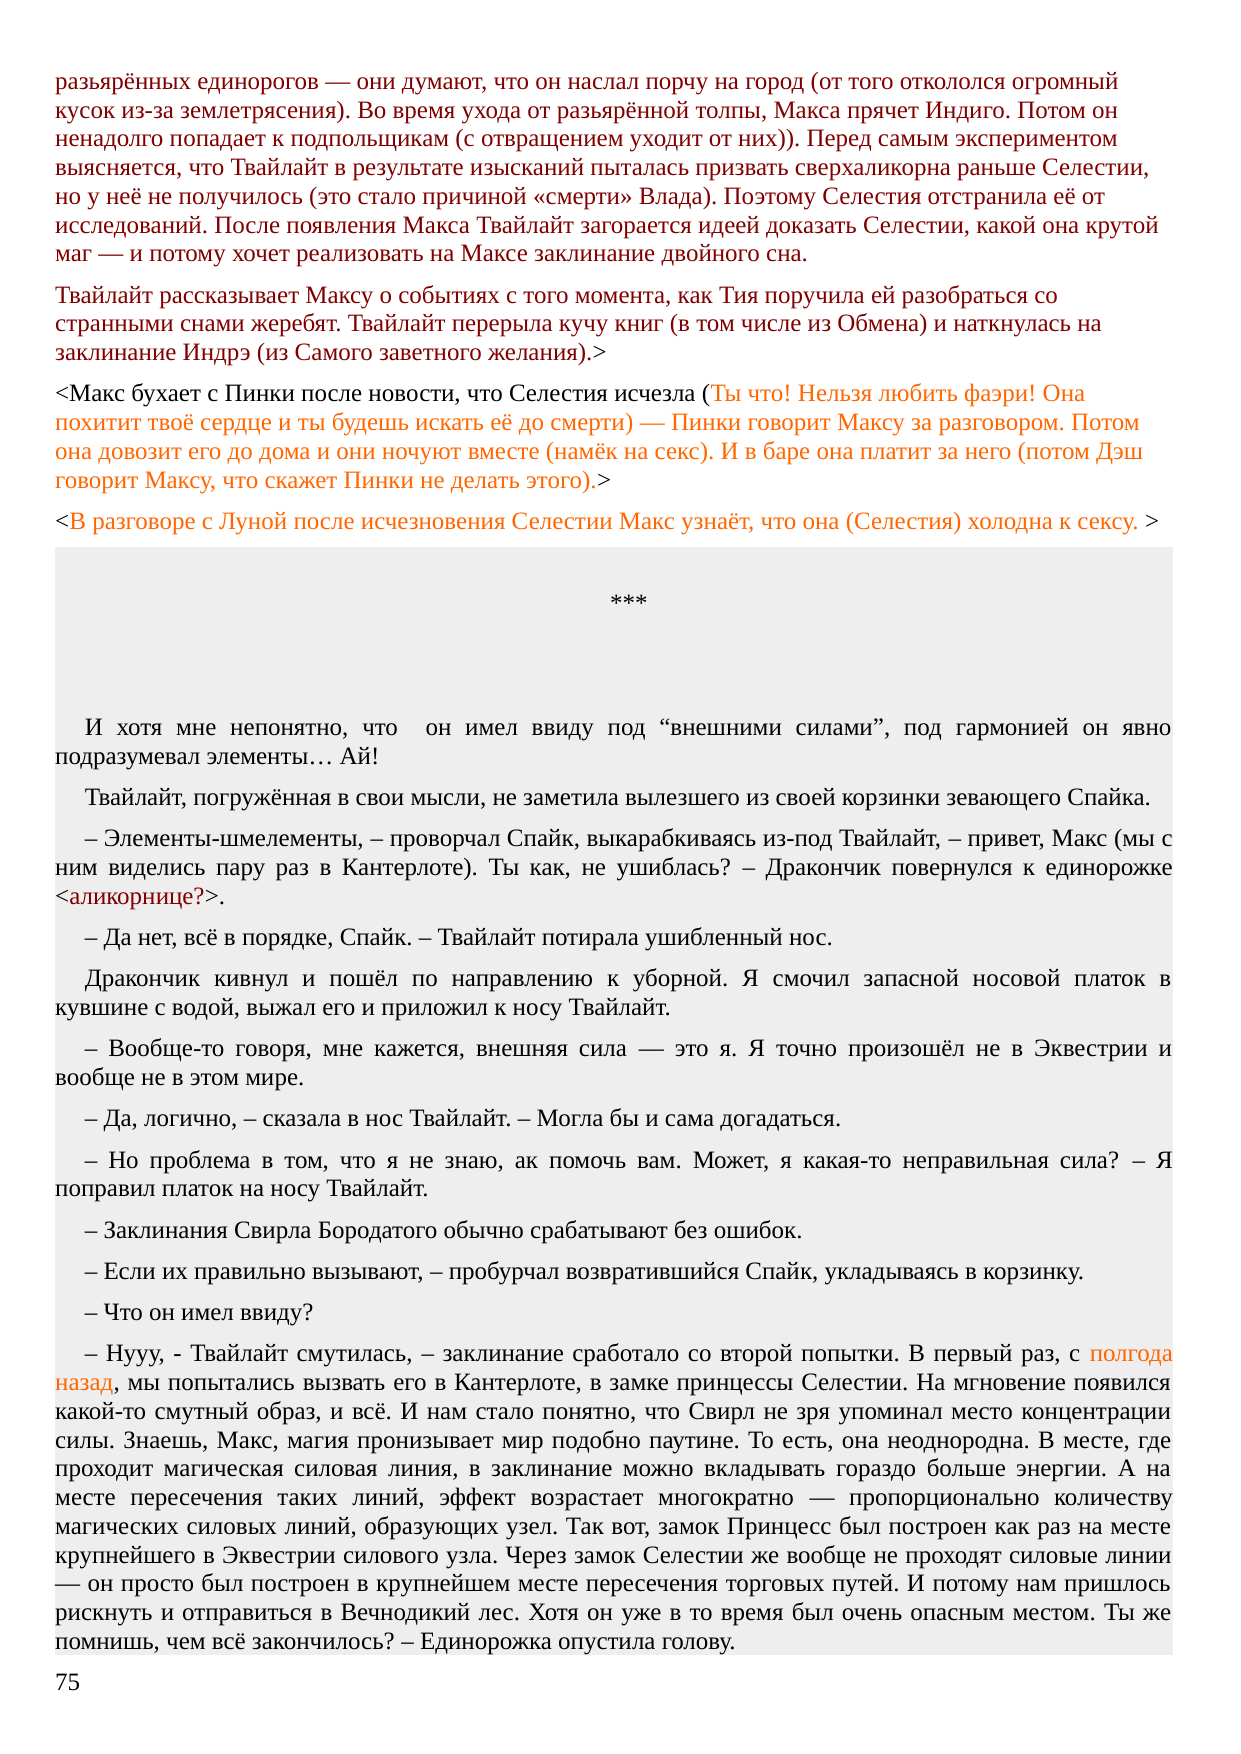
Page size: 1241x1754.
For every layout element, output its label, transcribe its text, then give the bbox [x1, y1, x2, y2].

text – Заклинания Свирла Бородатого обычно срабатывают без ошибок. [55, 1215, 1173, 1243]
text И хотя мне непонятно, что он имел ввиду под “внешними силами”, под гармонией он явно подразумевал элементы… Ай! [55, 712, 1173, 770]
text – Но проблема в том, что я не знаю, ак помочь вам. Может, я какая-то неправильная сила? – Я поправил платок на носу Твайлайт. [55, 1145, 1173, 1202]
text Дракончик кивнул и пошёл по направлению к уборной. Я смочил запасной носовой платок в кувшине с водой, выжал его и приложил к носу Твайлайт. [55, 963, 1173, 1021]
text – Да нет, всё в порядке, Спайк. – Твайлайт потирала ушибленный нос. [55, 922, 1173, 951]
text разьярённых единорогов — они думают, что он наслал порчу на город (от того откололся огромный кусок из-за землетрясения). Во время ухода от разьярённой толпы, Макса прячет Индиго. Потом он ненадолго попадает к подпольщикам (с отвращением уходит от них)). Перед самым экспериментом выясняется, что Твайлайт в результате изысканий пыталась призвать сверхаликорна раньше Селестии, но у неё не получилось (это стало причиной «смерти» Влада). Поэтому Селестия отстранила её от исследований. После появления Макса Твайлайт загорается идеей доказать Селестии, какой она крутой маг — и потому хочет реализовать на Максе заклинание двойного сна. [55, 66, 1173, 267]
text Твайлайт, погружённая в свои мысли, не заметила вылезшего из своей корзинки зевающего Спайка. [55, 782, 1173, 811]
text – Элементы-шмелементы, – проворчал Спайк, выкарабкиваясь из-под Твайлайт, – привет, Макс (мы с ним виделись пару раз в Кантерлоте). Ты как, не ушиблась? – Дракончик повернулся к единорожке <аликорнице?>. [55, 823, 1173, 910]
text – Если их правильно вызывают, – пробурчал возвратившийся Спайк, укладываясь в корзинку. [55, 1256, 1173, 1285]
text – Вообще-то говоря, мне кажется, внешняя сила — это я. Я точно произошёл не в Эквестрии и вообще не в этом мире. [55, 1033, 1173, 1091]
text *** [55, 588, 1173, 617]
text – Что он имел ввиду? [55, 1297, 1173, 1326]
text <Макс бухает с Пинки после новости, что Селестия исчезла (Ты что! Нельзя любить фаэри! Она похитит твоё сердце и ты будешь искать её до смерти) — Пинки говорит Максу за разговором. Потом она довозит его до дома и они ночуют вместе (намёк на секс). И в баре она платит за него (потом Дэш говорит Максу, что скажет Пинки не делать этого).> [55, 378, 1173, 493]
text Твайлайт рассказывает Максу о событиях с того момента, как Тия поручила ей разобраться со странными снами жеребят. Твайлайт перерыла кучу книг (в том числе из Обмена) и наткнулась на заклинание Индрэ (из Самого заветного желания).> [55, 280, 1173, 366]
text – Нууу, - Твайлайт смутилась, – заклинание сработало со второй попытки. В первый раз, с полгода назад, мы попытались вызвать его в Кантерлоте, в замке принцессы Селестии. На мгновение появился какой-то смутный образ, и всё. И нам стало понятно, что Свирл не зря упоминал место концентрации силы. Знаешь, Макс, магия пронизывает мир подобно паутине. То есть, она неоднородна. В месте, где проходит магическая силовая линия, в заклинание можно вкладывать гораздо больше энергии. А на месте пересечения таких линий, эффект возрастает многократно — пропорционально количеству магических силовых линий, образующих узел. Так вот, замок Принцесс был построен как раз на месте крупнейшего в Эквестрии силового узла. Через замок Селестии же вообще не проходят силовые линии — он просто был построен в крупнейшем месте пересечения торговых путей. И потому нам пришлось рискнуть и отправиться в Вечнодикий лес. Хотя он уже в то время был очень опасным местом. Ты же помнишь, чем всё закончилось? – Единорожка опустила голову. [55, 1338, 1173, 1655]
text <В разговоре с Луной после исчезновения Селестии Макс узнаёт, что она (Селестия) холодна к сексу. > [55, 506, 1173, 535]
text – Да, логично, – сказала в нос Твайлайт. – Могла бы и сама догадаться. [55, 1103, 1173, 1132]
